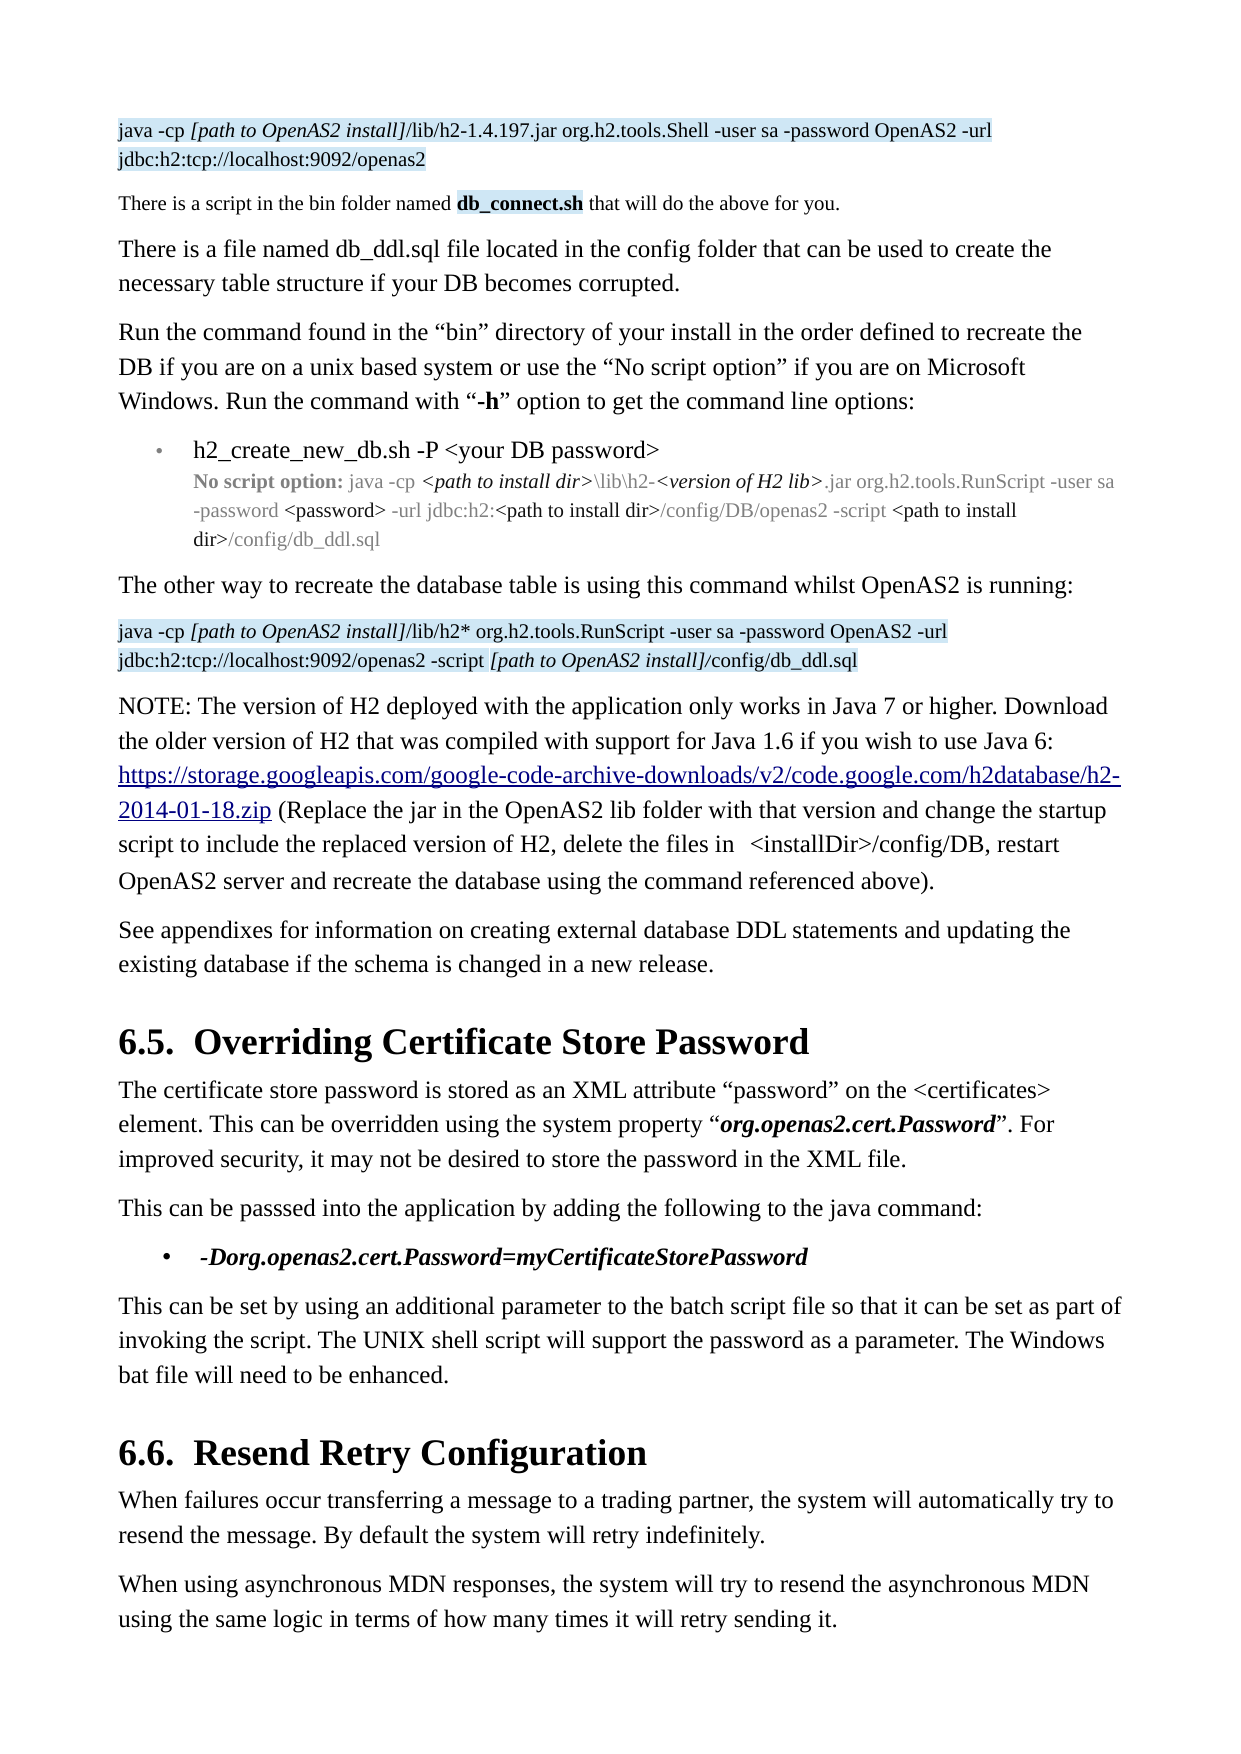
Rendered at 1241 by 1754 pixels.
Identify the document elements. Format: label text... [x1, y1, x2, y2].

text See appendixes for information on creating external database DDL statements and updating the existing database if the schema is changed in a new release. [118, 915, 1122, 978]
text NOTE: The version of H2 deployed with the application only works in Java 7 or higher. Download the older version of H2 that was compiled with support for Java 1.6 if you wish to use Java 6: https://storage.googleapis.com/google-code-archive-downloads/v2/code.google.com/h2database/h2-2014-01-18.zip (Replace the jar in the OpenAS2 lib folder with that version and change the startup script to include the replaced version of H2, delete the files in <installDir>/config/DB, restart OpenAS2 server and recreate the database using the command referenced above). [118, 691, 1122, 895]
text java -cp [path to OpenAS2 install]/lib/h2-1.4.197.jar org.h2.tools.Shell -user sa -password OpenAS2 -url jdbc:h2:tcp://localhost:9092/openas2 [118, 118, 1122, 171]
text The certificate store password is stored as an XML attribute “password” on the <certificates> element. This can be overridden using the system property “org.openas2.cert.Password”. For improved security, it may not be desired to store the password in the XML file. [118, 1075, 1122, 1173]
text There is a file named db_ddl.sql file located in the config folder that can be used to create the necessary table structure if your DB becomes corrupted. [118, 234, 1122, 297]
text The other way to recreate the database table is using this command whilst OpenAS2 is running: [118, 570, 1122, 599]
text This can be set by using an additional parameter to the batch script file so that it can be set as part of invoking the script. The UNIX shell script will support the password as a parameter. The Windows bat file will need to be enhanced. [118, 1291, 1122, 1389]
text There is a script in the bin folder named db_connect.sh that will do the above for you. [118, 190, 1122, 214]
text This can be passsed into the application by adding the following to the java command: [118, 1193, 1122, 1222]
text Run the command found in the “bin” directory of your install in the order defined to recreate the DB if you are on a unix based system or use the “No script option” if you are on Microsoft Windows. Run the command with “-h” option to get the command line options: [118, 317, 1122, 415]
text When using asynchronous MDN responses, the system will try to resend the asynchronous MDN using the same logic in terms of how many times it will retry sending it. [118, 1569, 1122, 1632]
list h2_create_new_db.sh -P <your DB password> No script option: java -cp <path to install dir>\lib\h2-<version of H2 lib>.jar org.h2.tools.RunScript -user sa -password <password> -url jdbc:h2:<path to install dir>/config/DB/openas2 -script <path to install dir>/config/db_ddl.sql [156, 435, 1122, 551]
text When failures occur transferring a message to a trading partner, the system will automatically try to resend the message. By default the system will retry indefinitely. [118, 1486, 1122, 1549]
text java -cp [path to OpenAS2 install]/lib/h2* org.h2.tools.RunScript -user sa -password OpenAS2 -url jdbc:h2:tcp://localhost:9092/openas2 -script [path to OpenAS2 install]/config/db_ddl.sql [118, 619, 1122, 672]
list -Dorg.openas2.cert.Password=myCertificateStorePassword [162, 1242, 1122, 1271]
subtitle Resend Retry Configuration [118, 1430, 1122, 1473]
subtitle Overriding Certificate Store Password [118, 1019, 1122, 1062]
